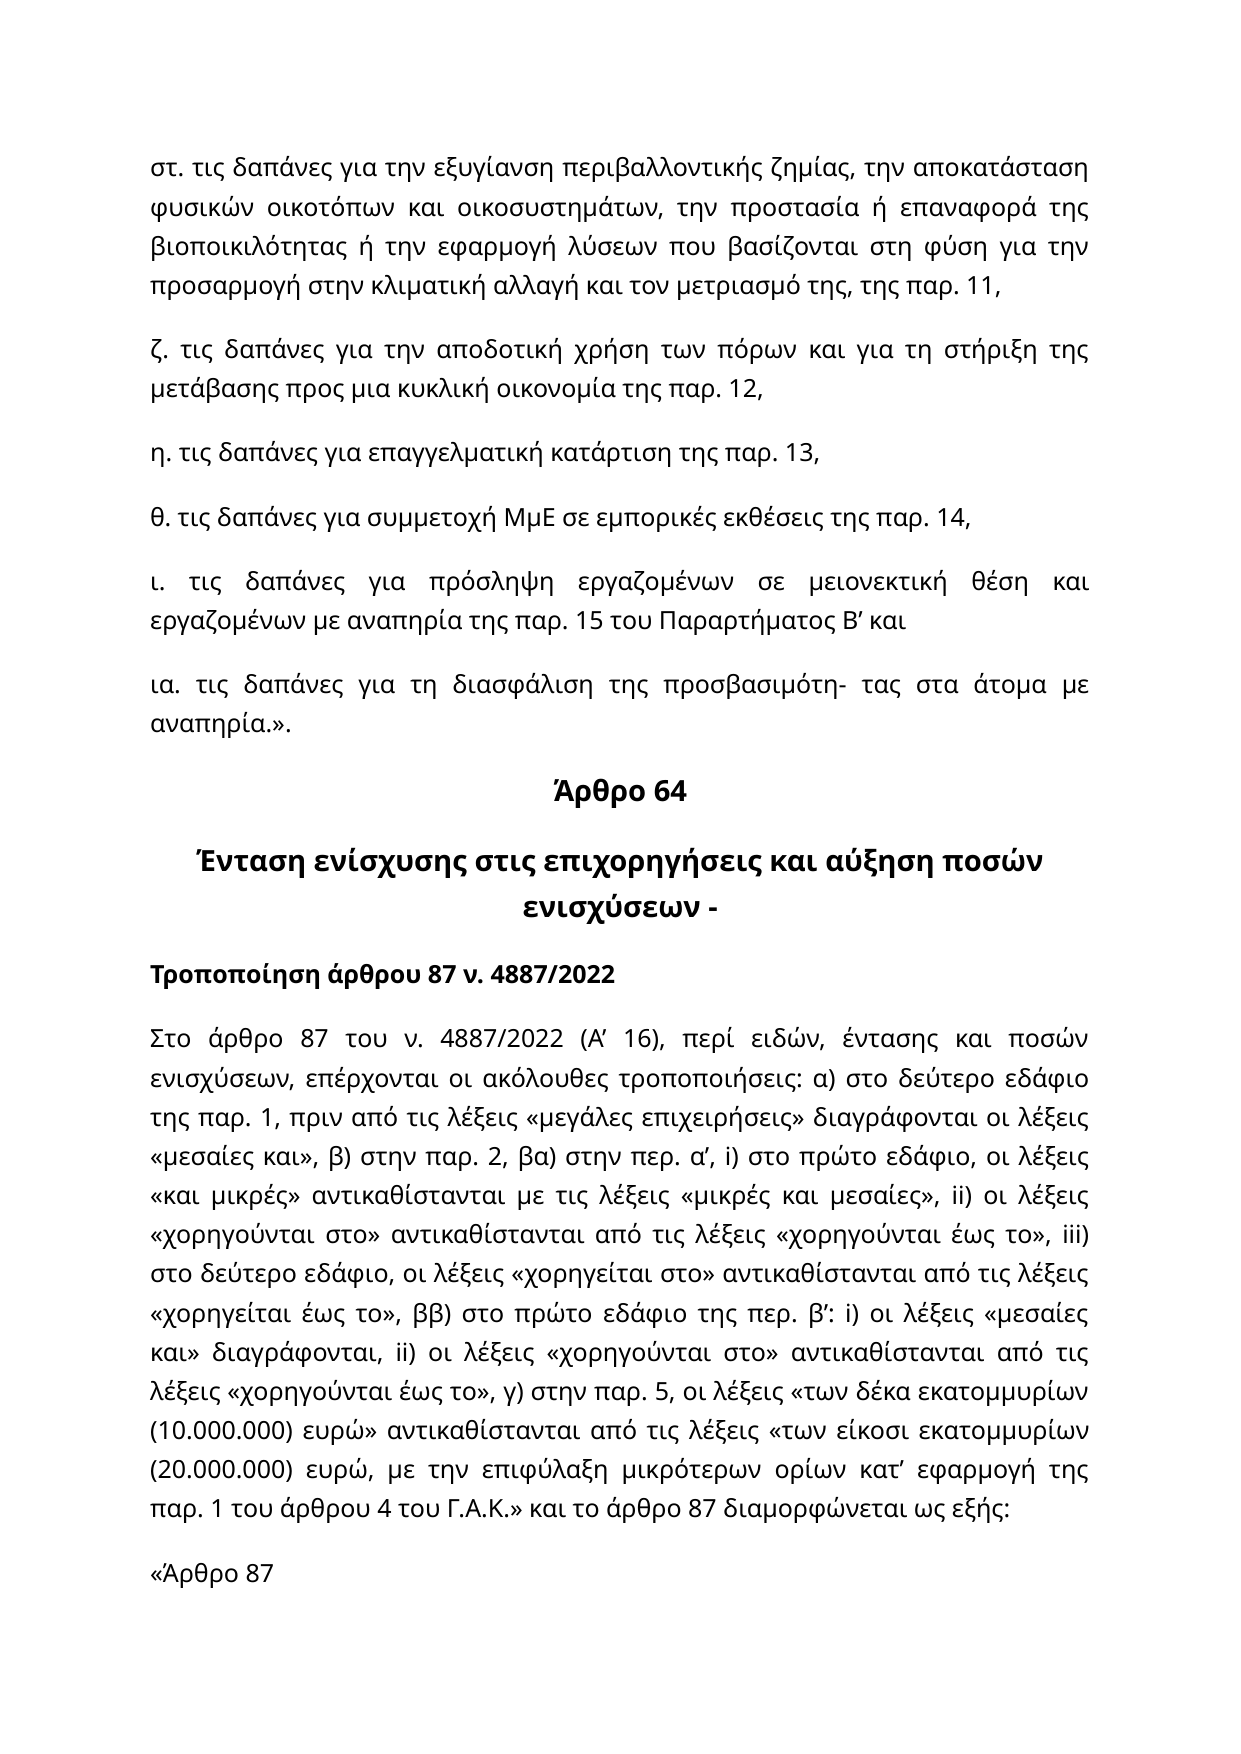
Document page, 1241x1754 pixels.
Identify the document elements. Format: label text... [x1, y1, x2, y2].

subtitle Ένταση ενίσχυσης στις επιχορηγήσεις και αύξηση ποσών ενισχύσεων - [150, 841, 1090, 926]
text «Άρθρο 87 [150, 1555, 1090, 1589]
subtitle Άρθρο 64 [150, 770, 1090, 810]
text η. τις δαπάνες για επαγγελματική κατάρτιση της παρ. 13, [150, 435, 1090, 469]
text ι. τις δαπάνες για πρόσληψη εργαζομένων σε μειονεκτική θέση και εργαζομένων με αναπηρία της παρ. 15 του Παραρτήματος Β’ και [150, 563, 1090, 637]
text θ. τις δαπάνες για συμμετοχή ΜμΕ σε εμπορικές εκθέσεις της παρ. 14, [150, 499, 1090, 533]
text Τροποποίηση άρθρου 87 ν. 4887/2022 [150, 957, 1090, 991]
text ζ. τις δαπάνες για την αποδοτική χρήση των πόρων και για τη στήριξη της μετάβασης προς μια κυκλική οικονομία της παρ. 12, [150, 332, 1090, 405]
text στ. τις δαπάνες για την εξυγίανση περιβαλλοντικής ζημίας, την αποκατάσταση φυσικών οικοτόπων και οικοσυστημάτων, την προστασία ή επαναφορά της βιοποικιλότητας ή την εφαρμογή λύσεων που βασίζονται στη φύση για την προσαρμογή στην κλιματική αλλαγή και τον μετριασμό της, της παρ. 11, [150, 150, 1090, 302]
text ια. τις δαπάνες για τη διασφάλιση της προσβασιμότη- τας στα άτομα με αναπηρία.». [150, 667, 1090, 740]
text Στο άρθρο 87 του ν. 4887/2022 (Α’ 16), περί ειδών, έντασης και ποσών ενισχύσεων, επέρχονται οι ακόλουθες τροποποιήσεις: α) στο δεύτερο εδάφιο της παρ. 1, πριν από τις λέξεις «μεγάλες επιχειρήσεις» διαγράφονται οι λέξεις «μεσαίες και», β) στην παρ. 2, βα) στην περ. α’, i) στο πρώτο εδάφιο, οι λέξεις «και μικρές» αντικαθίστανται με τις λέξεις «μικρές και μεσαίες», ii) οι λέξεις «χορηγούνται στο» αντικαθίστανται από τις λέξεις «χορηγούνται έως το», iii) στο δεύτερο εδάφιο, οι λέξεις «χορηγείται στο» αντικαθίστανται από τις λέξεις «χορηγείται έως το», ββ) στο πρώτο εδάφιο της περ. β’: i) οι λέξεις «μεσαίες και» διαγράφονται, ii) οι λέξεις «χορηγούνται στο» αντικαθίστανται από τις λέξεις «χορηγούνται έως το», γ) στην παρ. 5, οι λέξεις «των δέκα εκατομμυρίων (10.000.000) ευρώ» αντικαθίστανται από τις λέξεις «των είκοσι εκατομμυρίων (20.000.000) ευρώ, με την επιφύλαξη μικρότερων ορίων κατ’ εφαρμογή της παρ. 1 του άρθρου 4 του Γ.Α.Κ.» και το άρθρο 87 διαμορφώνεται ως εξής: [150, 1021, 1090, 1525]
